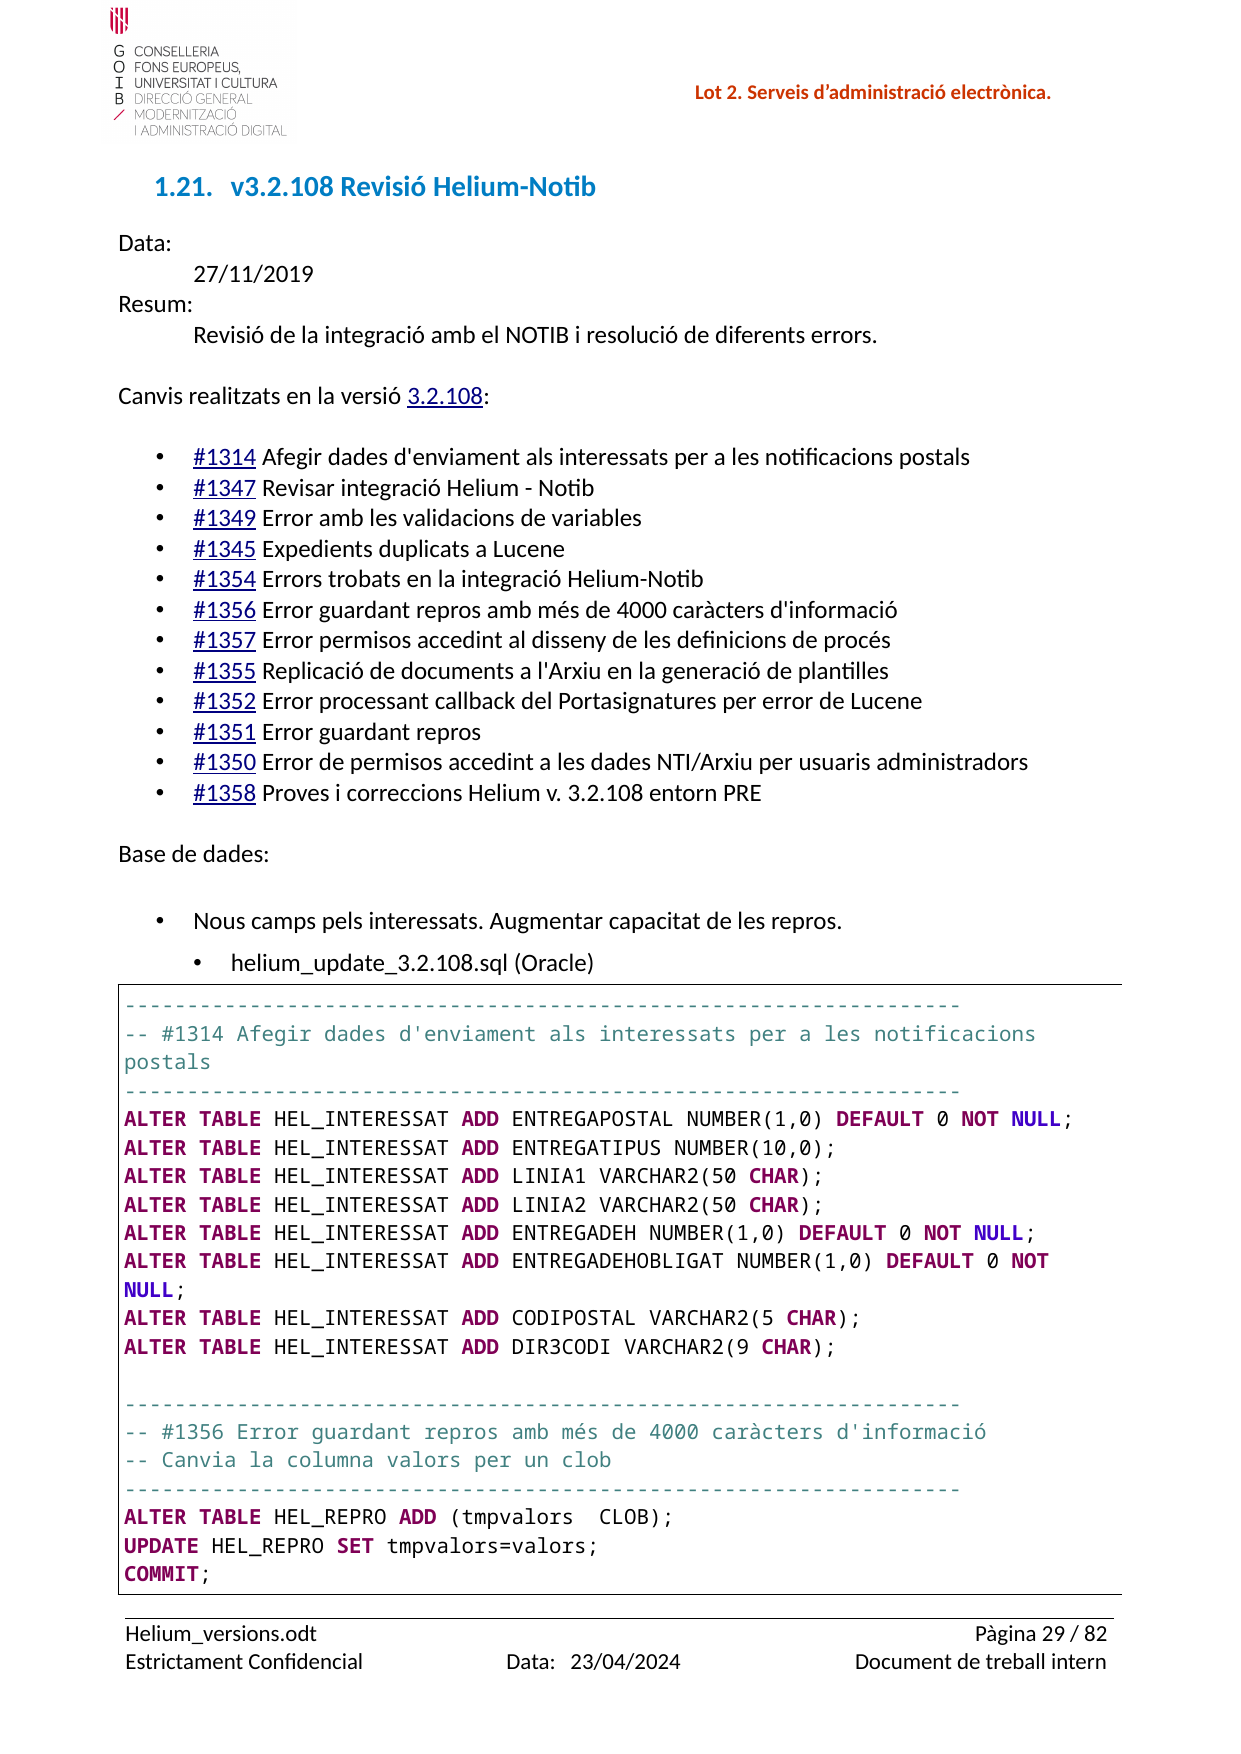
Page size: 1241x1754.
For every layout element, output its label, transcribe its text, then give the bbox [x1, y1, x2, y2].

subtitle v3.2.108 Revisió Helium-Notib [153, 168, 1122, 204]
list #1350 Error de permisos accedint a les dades NTI/Arxiu per usuaris administradors [156, 746, 1122, 777]
list #1351 Error guardant repros [156, 716, 1122, 746]
list #1314 Afegir dades d'enviament als interessats per a les notificacions postals [156, 441, 1122, 472]
text Revisió de la integració amb el NOTIB i resolució de diferents errors. [118, 319, 1122, 350]
text Resum: [118, 289, 1122, 319]
text 27/11/2019 [118, 258, 1122, 289]
list helium_update_3.2.108.sql (Oracle) [193, 947, 1122, 978]
text Canvis realitzats en la versió 3.2.108: [118, 380, 1122, 411]
list #1355 Replicació de documents a l'Arxiu en la generació de plantilles [156, 655, 1122, 685]
list #1347 Revisar integració Helium - Notib [156, 472, 1122, 502]
text Data: [118, 228, 1122, 258]
table_header ------------------------------------------------------------------- -- #1314 Afegir dades d'enviament als interessats per a les notificacions postals ------------------------------------------------------------------- ALTER TABLE HEL_INTERESSAT ADD ENTREGAPOSTAL NUMBER(1,0) DEFAULT 0 NOT NULL; ALTER TABLE HEL_INTERESSAT ADD ENTREGATIPUS NUMBER(10,0); ALTER TABLE HEL_INTERESSAT ADD LINIA1 VARCHAR2(50 CHAR); ALTER TABLE HEL_INTERESSAT ADD LINIA2 VARCHAR2(50 CHAR); ALTER TABLE HEL_INTERESSAT ADD ENTREGADEH NUMBER(1,0) DEFAULT 0 NOT NULL; ALTER TABLE HEL_INTERESSAT ADD ENTREGADEHOBLIGAT NUMBER(1,0) DEFAULT 0 NOT NULL; ALTER TABLE HEL_INTERESSAT ADD CODIPOSTAL VARCHAR2(5 CHAR); ALTER TABLE HEL_INTERESSAT ADD DIR3CODI VARCHAR2(9 CHAR); ------------------------------------------------------------------- -- #1356 Error guardant repros amb més de 4000 caràcters d'informació -- Canvia la columna valors per un clob ------------------------------------------------------------------- ALTER TABLE HEL_REPRO ADD (tmpvalors CLOB); UPDATE HEL_REPRO SET tmpvalors=valors; COMMIT; [119, 985, 1122, 1593]
list #1349 Error amb les validacions de variables [156, 502, 1122, 533]
list #1358 Proves i correccions Helium v. 3.2.108 entorn PRE [156, 777, 1122, 807]
list #1357 Error permisos accedint al disseny de les definicions de procés [156, 624, 1122, 655]
text Base de dades: [118, 838, 1122, 868]
list #1345 Expedients duplicats a Lucene [156, 533, 1122, 563]
list #1352 Error processant callback del Portasignatures per error de Lucene [156, 685, 1122, 716]
list #1354 Errors trobats en la integració Helium-Notib [156, 563, 1122, 594]
picture [100, 0, 297, 144]
list #1356 Error guardant repros amb més de 4000 caràcters d'informació [156, 594, 1122, 624]
list Nous camps pels interessats. Augmentar capacitat de les repros. [156, 905, 1122, 936]
